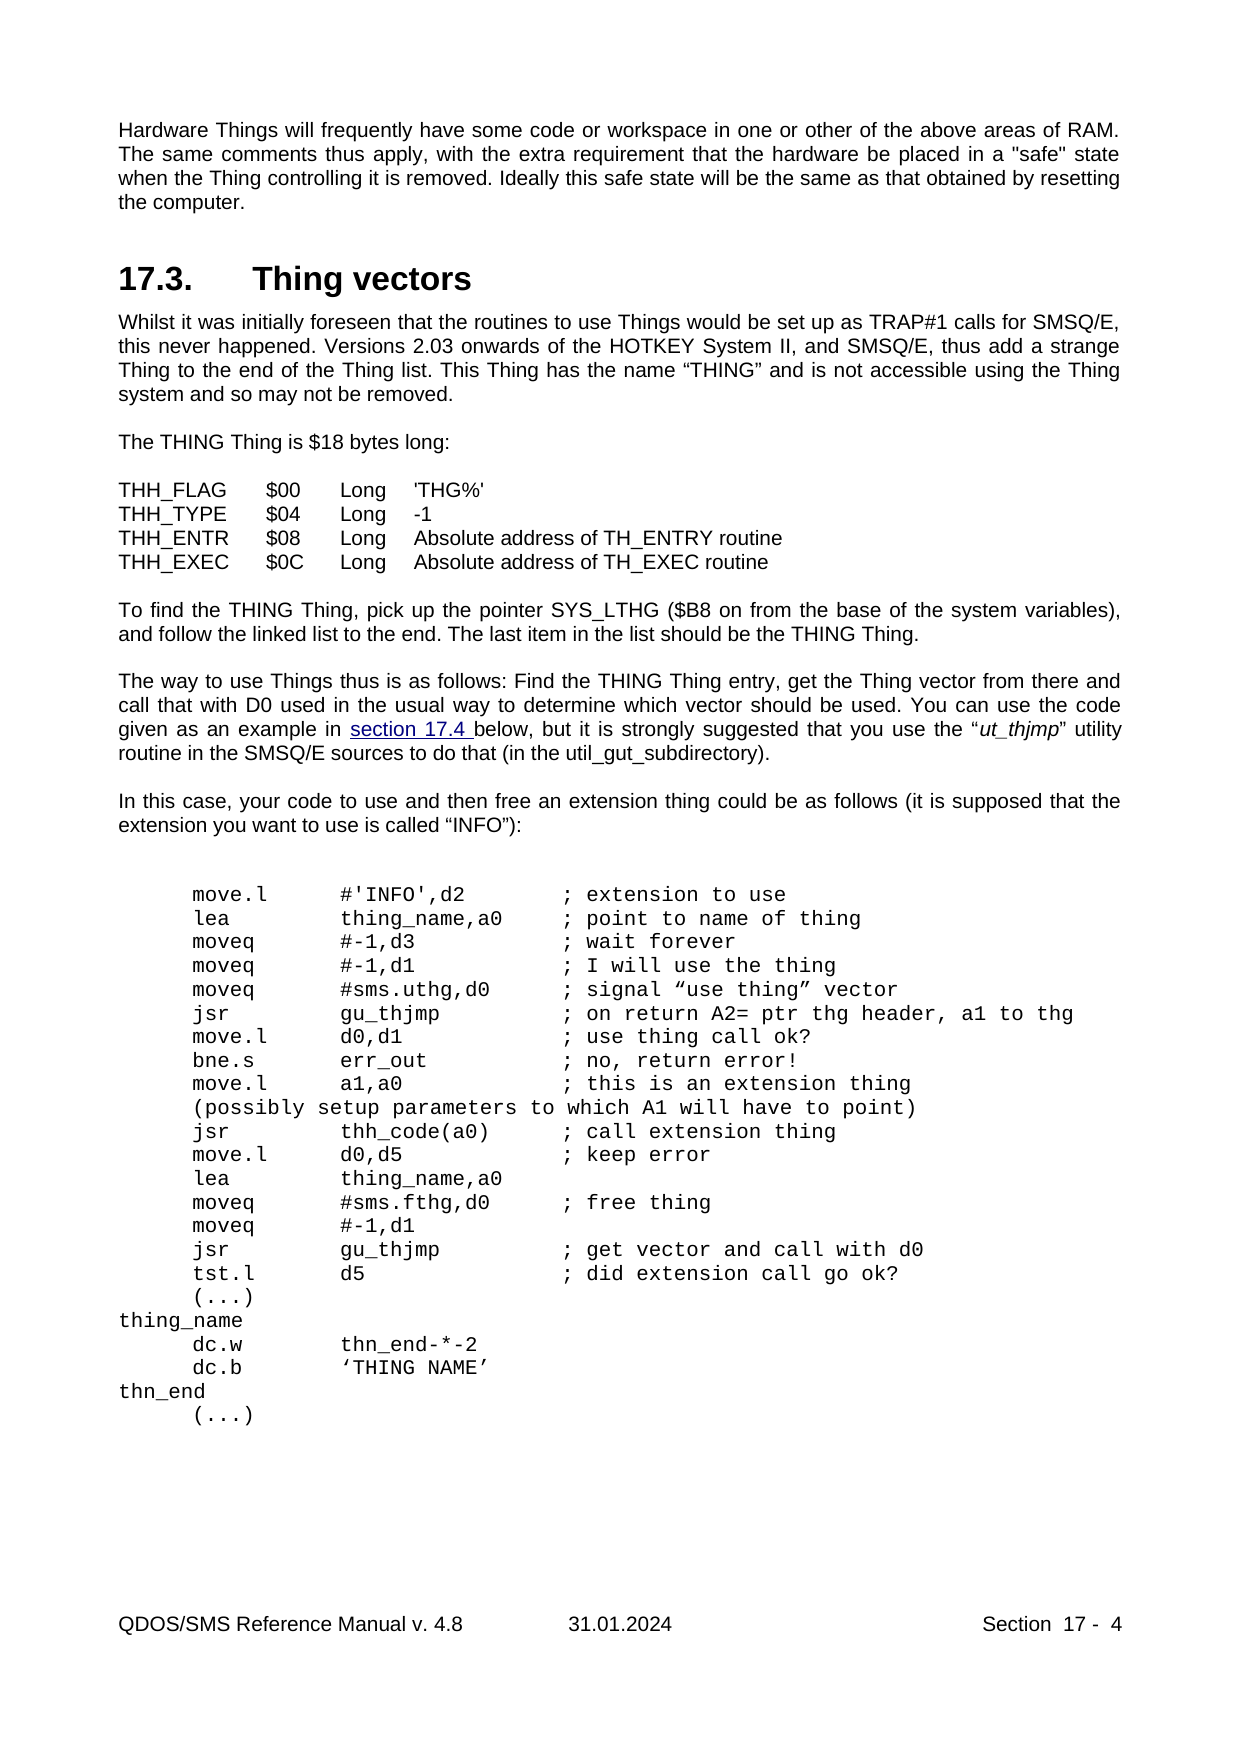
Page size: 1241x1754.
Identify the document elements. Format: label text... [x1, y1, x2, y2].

text lea thing_name,a0 ; point to name of thing [118, 908, 1122, 932]
text move.l d0,d5 ; keep error [118, 1144, 1122, 1168]
text dc.b ‘THING NAME’ [118, 1357, 1122, 1381]
text moveq #-1,d3 ; wait forever [118, 932, 1122, 955]
text thn_end [118, 1381, 1122, 1404]
text moveq #sms.fthg,d0 ; free thing [118, 1192, 1122, 1215]
text (...) [118, 1404, 1122, 1428]
subtitle Thing vectors [118, 259, 1122, 297]
text moveq #-1,d1 ; I will use the thing [118, 955, 1122, 979]
text bne.s err_out ; no, return error! [118, 1050, 1122, 1073]
text The way to use Things thus is as follows: Find the THING Thing entry, get the Thing vector from there and call that with D0 used in the usual way to determine which vector should be used. You can use the code given as an example in section 17.4 below, but it is strongly suggested that you use the “ut_thjmp” utility routine in the SMSQ/E sources to do that (in the util_gut_subdirectory). [118, 669, 1122, 765]
text THH_EXEC $0C Long Absolute address of TH_EXEC routine [118, 549, 1122, 573]
text THH_FLAG $00 Long 'THG%' [118, 478, 1122, 502]
text THH_ENTR $08 Long Absolute address of TH_ENTRY routine [118, 526, 1122, 549]
text moveq #-1,d1 [118, 1215, 1122, 1239]
text thing_name [118, 1310, 1122, 1333]
text move.l #'INFO',d2 ; extension to use [118, 884, 1122, 908]
text In this case, your code to use and then free an extension thing could be as follows (it is supposed that the extension you want to use is called “INFO”): [118, 789, 1122, 837]
text dc.w thn_end-*-2 [118, 1333, 1122, 1357]
text The THING Thing is $18 bytes long: [118, 430, 1122, 454]
text Whilst it was initially foreseen that the routines to use Things would be set up as TRAP#1 calls for SMSQ/E, this never happened. Versions 2.03 onwards of the HOTKEY System II, and SMSQ/E, thus add a strange Thing to the end of the Thing list. This Thing has the name “THING” and is not accessible using the Thing system and so may not be removed. [118, 310, 1122, 406]
text jsr thh_code(a0) ; call extension thing [118, 1121, 1122, 1144]
text moveq #sms.uthg,d0 ; signal “use thing” vector [118, 979, 1122, 1002]
text move.l a1,a0 ; this is an extension thing [118, 1073, 1122, 1097]
text (possibly setup parameters to which A1 will have to point) [118, 1097, 1122, 1121]
text lea thing_name,a0 [118, 1168, 1122, 1192]
text jsr gu_thjmp ; get vector and call with d0 [118, 1239, 1122, 1263]
text To find the THING Thing, pick up the pointer SYS_LTHG ($B8 on from the base of the system variables), and follow the linked list to the end. The last item in the list should be the THING Thing. [118, 597, 1122, 645]
text (...) [118, 1286, 1122, 1310]
text THH_TYPE $04 Long -1 [118, 502, 1122, 526]
text tst.l d5 ; did extension call go ok? [118, 1263, 1122, 1286]
text Hardware Things will frequently have some code or workspace in one or other of the above areas of RAM. The same comments thus apply, with the extra requirement that the hardware be placed in a "safe" state when the Thing controlling it is removed. Ideally this safe state will be the same as that obtained by resetting the computer. [118, 118, 1122, 214]
text move.l d0,d1 ; use thing call ok? [118, 1026, 1122, 1050]
text jsr gu_thjmp ; on return A2= ptr thg header, a1 to thg [118, 1002, 1122, 1026]
